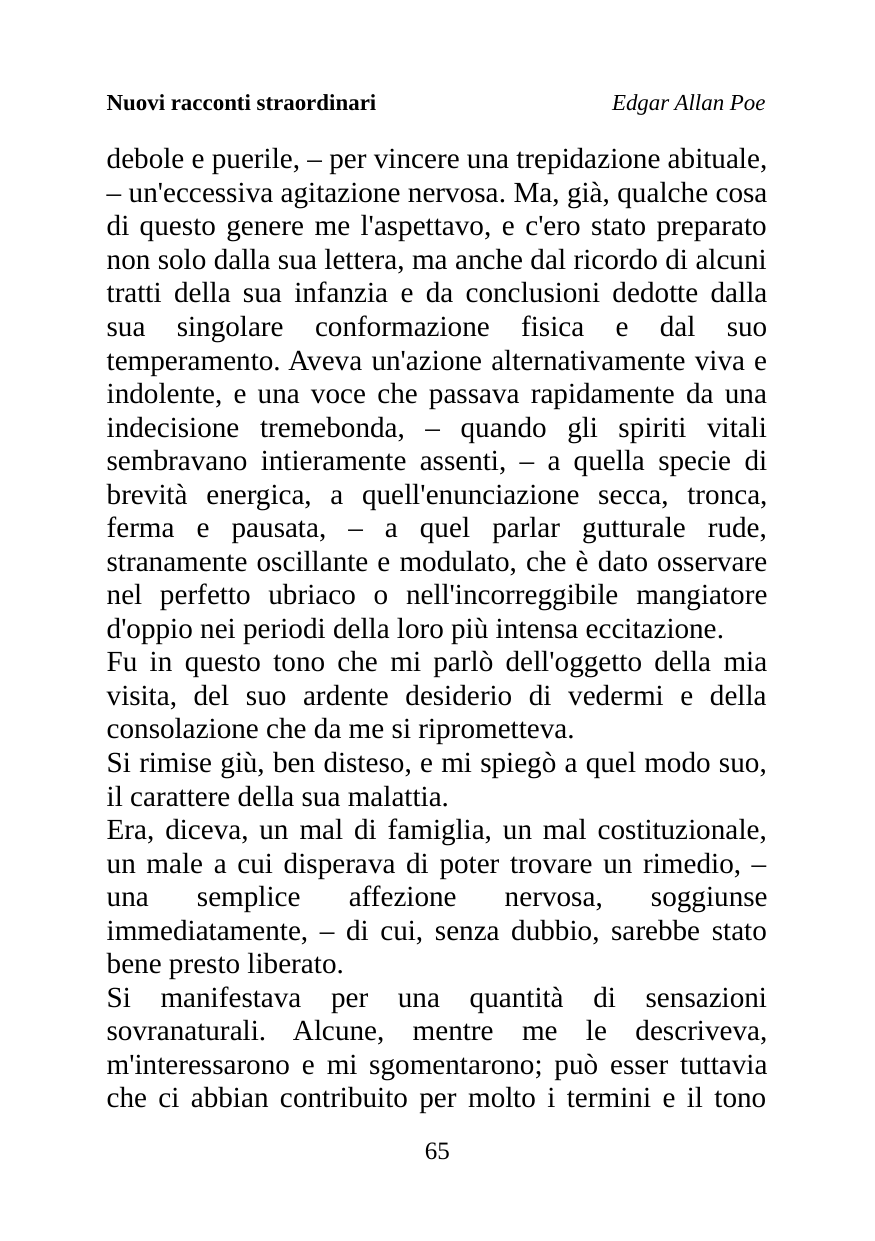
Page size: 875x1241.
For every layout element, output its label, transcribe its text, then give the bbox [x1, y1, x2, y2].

text debole e puerile, – per vincere una trepidazione abituale, – un'eccessiva agitazione nervosa. Ma, già, qualche cosa di questo genere me l'aspettavo, e c'ero stato preparato non solo dalla sua lettera, ma anche dal ricordo di alcuni tratti della sua infanzia e da conclusioni dedotte dalla sua singolare conformazione fisica e dal suo temperamento. Aveva un'azione alternativamente viva e indolente, e una voce che passava rapidamente da una indecisione tremebonda, – quando gli spiriti vitali sembravano intieramente assenti, – a quella specie di brevità energica, a quell'enunciazione secca, tronca, ferma e pausata, – a quel parlar gutturale rude, stranamente oscillante e modulato, che è dato osservare nel perfetto ubriaco o nell'incorreggibile mangiatore d'oppio nei periodi della loro più intensa eccitazione. [106, 141, 768, 644]
text Fu in questo tono che mi parlò dell'oggetto della mia visita, del suo ardente desiderio di vedermi e della consolazione che da me si riprometteva. [106, 644, 768, 745]
text Si rimise giù, ben disteso, e mi spiegò a quel modo suo, il carattere della sua malattia. [106, 745, 768, 812]
text Si manifestava per una quantità di sensazioni sovranaturali. Alcune, mentre me le descriveva, m'interessarono e mi sgomentarono; può esser tuttavia che ci abbian contribuito per molto i termini e il tono [106, 980, 768, 1114]
text Era, diceva, un mal di famiglia, un mal costituzionale, un male a cui disperava di poter trovare un rimedio, – una semplice affezione nervosa, soggiunse immediatamente, – di cui, senza dubbio, sarebbe stato bene presto liberato. [106, 812, 768, 980]
